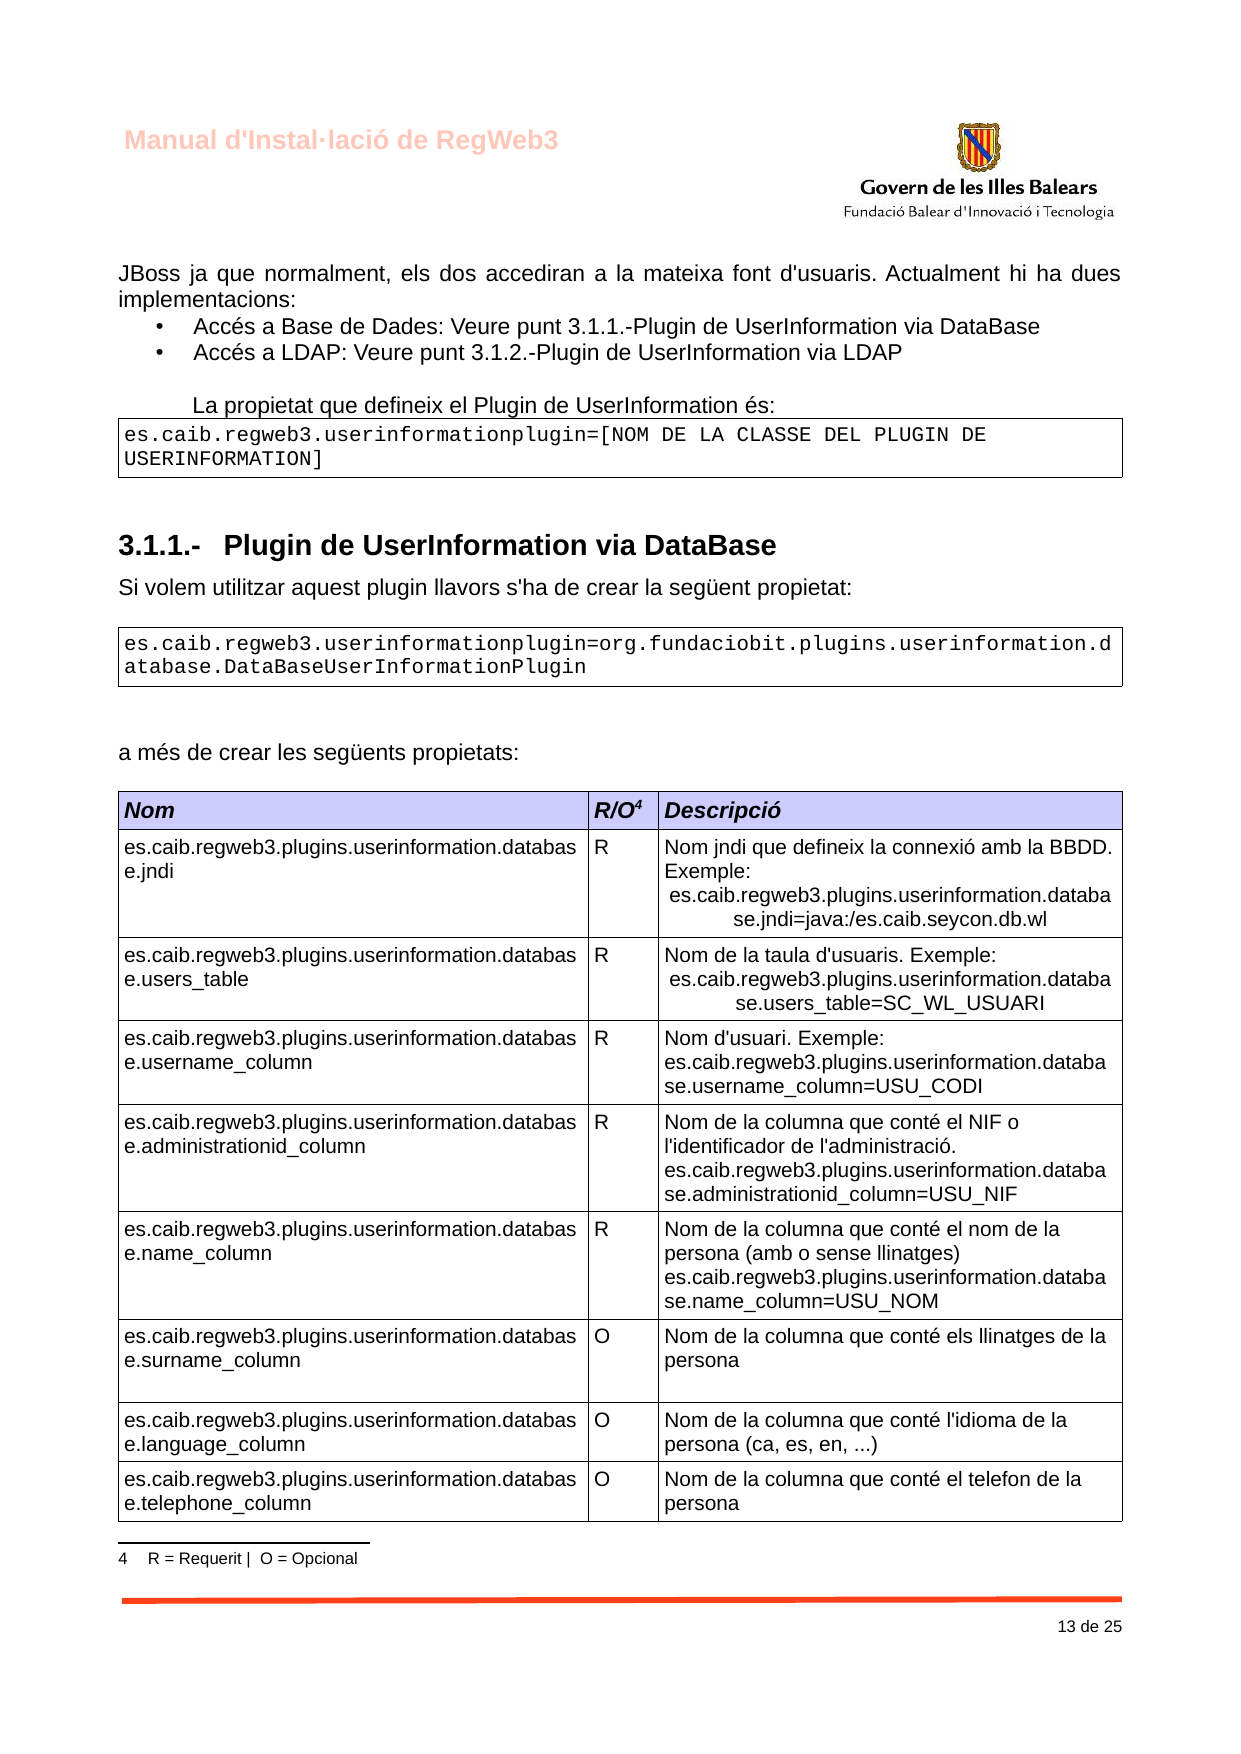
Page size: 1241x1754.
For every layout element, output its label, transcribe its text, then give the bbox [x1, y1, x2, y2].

table_cell Nom d'usuari. Exemple: es.caib.regweb3.plugins.userinformation.database.username_column=USU_CODI [659, 1021, 1122, 1104]
table_header R/O [589, 792, 658, 829]
table_cell es.caib.regweb3.plugins.userinformation.database.username_column [119, 1021, 588, 1104]
table_cell O [589, 1462, 658, 1521]
table_cell es.caib.regweb3.plugins.userinformation.database.administrationid_column [119, 1105, 588, 1211]
table_cell R [589, 1021, 658, 1104]
table_cell Nom de la columna que conté l'idioma de la persona (ca, es, en, ...) [659, 1403, 1122, 1461]
table_cell es.caib.regweb3.plugins.userinformation.database.surname_column [119, 1320, 588, 1402]
text La propietat que defineix el Plugin de UserInformation és: [118, 392, 1122, 418]
table_cell es.caib.regweb3.plugins.userinformation.database.telephone_column [119, 1462, 588, 1521]
table_cell Nom jndi que defineix la connexió amb la BBDD. Exemple: es.caib.regweb3.plugins.userinformation.database.jndi=java:/es.caib.seycon.db.wl [659, 830, 1122, 937]
table_cell es.caib.regweb3.plugins.userinformation.database.jndi [119, 830, 588, 937]
table_header es.caib.regweb3.userinformationplugin=[NOM DE LA CLASSE DEL PLUGIN DE USERINFORMATION] [119, 419, 1122, 477]
table_cell es.caib.regweb3.plugins.userinformation.database.name_column [119, 1212, 588, 1318]
table_header Descripció [659, 792, 1122, 829]
list Accés a LDAP: Veure punt 3.1.2.-Plugin de UserInformation via LDAP [156, 339, 1122, 365]
table_cell Nom de la taula d'usuaris. Exemple: es.caib.regweb3.plugins.userinformation.database.users_table=SC_WL_USUARI [659, 938, 1122, 1020]
table_cell R [589, 1105, 658, 1211]
table_cell O [589, 1403, 658, 1461]
table_cell Nom de la columna que conté els llinatges de la persona [659, 1320, 1122, 1402]
table_cell R [589, 1212, 658, 1318]
text a més de crear les següents propietats: [118, 739, 1122, 765]
text JBoss ja que normalment, els dos accediran a la mateixa font d'usuaris. Actualment hi ha dues implementacions: [118, 260, 1122, 313]
table_header es.caib.regweb3.userinformationplugin=org.fundaciobit.plugins.userinformation.database.DataBaseUserInformationPlugin [119, 628, 1122, 686]
table_cell Nom de la columna que conté el telefon de la persona [659, 1462, 1122, 1521]
table_header Nom [119, 792, 588, 829]
table_cell R [589, 830, 658, 937]
table_cell es.caib.regweb3.plugins.userinformation.database.language_column [119, 1403, 588, 1461]
picture [840, 123, 1117, 220]
table_cell Nom de la columna que conté el nom de la persona (amb o sense llinatges) es.caib.regweb3.plugins.userinformation.database.name_column=USU_NOM [659, 1212, 1122, 1318]
subtitle Plugin de UserInformation via DataBase [118, 528, 1122, 562]
text Si volem utilitzar aquest plugin llavors s'ha de crear la següent propietat: [118, 574, 1122, 601]
list Accés a Base de Dades: Veure punt 3.1.1.-Plugin de UserInformation via DataBase [156, 313, 1122, 339]
table_cell R [589, 938, 658, 1020]
table_cell Nom de la columna que conté el NIF o l'identificador de l'administració. es.caib.regweb3.plugins.userinformation.database.administrationid_column=USU_NIF [659, 1105, 1122, 1211]
table_cell es.caib.regweb3.plugins.userinformation.database.users_table [119, 938, 588, 1020]
table_cell O [589, 1320, 658, 1402]
